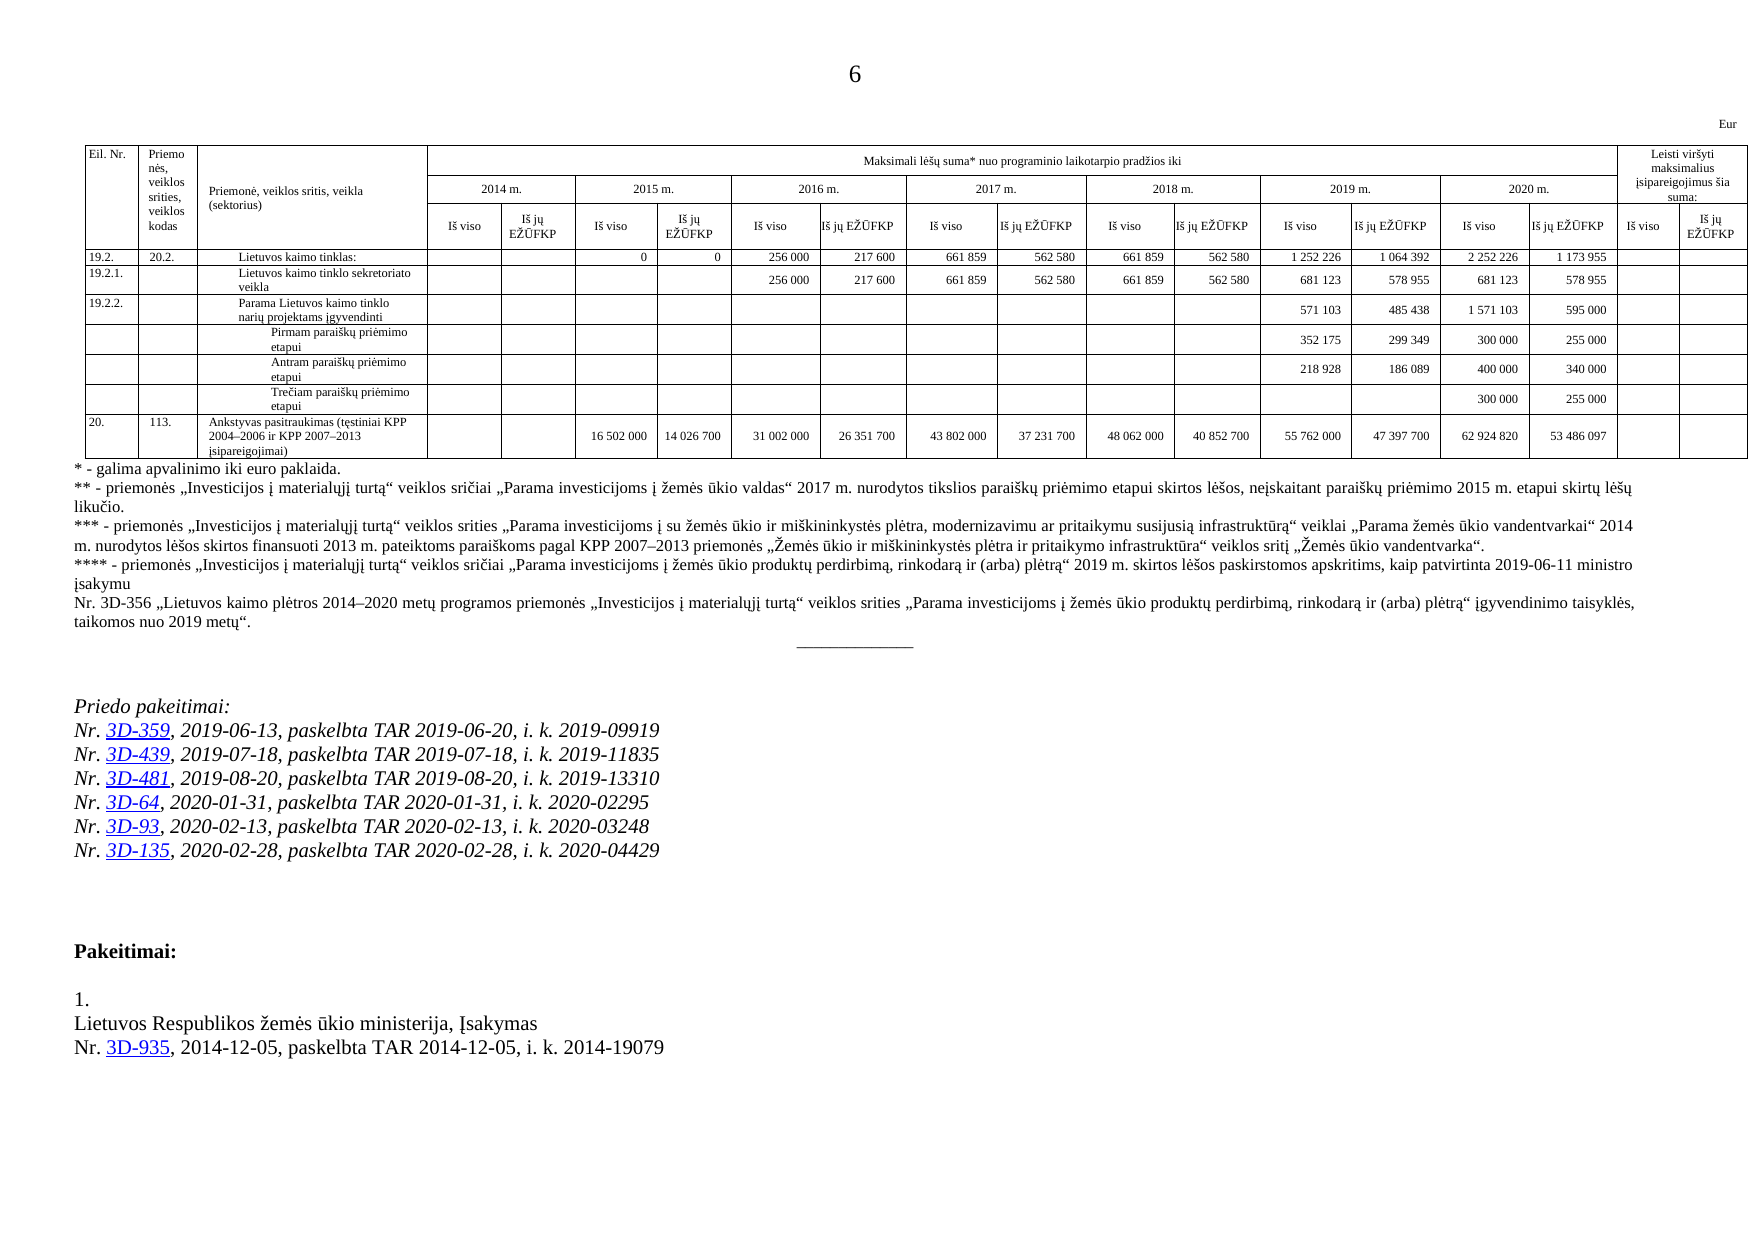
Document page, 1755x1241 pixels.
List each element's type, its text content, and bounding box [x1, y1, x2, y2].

table_cell [139, 355, 197, 384]
table_cell Priemonė, veiklos sritis, veikla (sektorius) [198, 146, 427, 249]
table_cell [732, 385, 820, 413]
table_cell 2017 m. [907, 176, 1086, 203]
table_header [428, 117, 732, 145]
table_cell Pirmam paraiškų priėmimo etapui [198, 325, 427, 354]
table_cell [1261, 385, 1351, 413]
table_cell 53 486 097 [1530, 415, 1617, 458]
table_cell [576, 385, 657, 413]
table_cell [998, 295, 1086, 324]
table_cell 2020 m. [1441, 176, 1617, 203]
table_cell [502, 415, 575, 458]
table_cell 571 103 [1261, 295, 1351, 324]
text **** - priemonės „Investicijos į materialųjį turtą“ veiklos sričiai „Parama investicijoms į žemės ūkio produktų perdirbimą, rinkodarą ir (arba) plėtrą“ 2019 m. skirtos lėšos paskirstomos apskritims, kaip patvirtinta 2019-06-11 ministro įsakymu Nr. 3D-356 „Lietuvos kaimo plėtros 2014–2020 metų programos priemonės „Investicijos į materialųjį turtą“ veiklos srities „Parama investicijoms į žemės ūkio produktų perdirbimą, rinkodarą ir (arba) plėtrą“ įgyvendinimo taisyklės, taikomos nuo 2019 metų“. [74, 554, 1636, 631]
table_header [732, 117, 820, 145]
table_cell [576, 325, 657, 354]
table_cell 16 502 000 [576, 415, 657, 458]
table_cell [1680, 415, 1747, 458]
table_cell [658, 266, 731, 294]
text Nr. 3D-93, 2020-02-13, paskelbta TAR 2020-02-13, i. k. 2020-03248 [74, 814, 1636, 838]
table_cell 256 000 [732, 266, 820, 294]
table_cell 2018 m. [1087, 176, 1260, 203]
table_cell 340 000 [1530, 355, 1617, 384]
table_cell 1 571 103 [1441, 295, 1529, 324]
table_cell [1175, 325, 1260, 354]
table_cell Iš viso [1441, 204, 1529, 249]
table_cell 661 859 [907, 266, 997, 294]
table_header [1440, 117, 1529, 145]
table_cell 48 062 000 [1087, 415, 1174, 458]
table_cell [658, 325, 731, 354]
table_cell 562 580 [1175, 250, 1260, 264]
table_cell [428, 385, 501, 413]
table_cell [732, 325, 820, 354]
table_cell 595 000 [1530, 295, 1617, 324]
table_cell [821, 325, 906, 354]
text ** - priemonės „Investicijos į materialųjį turtą“ veiklos sričiai „Parama investicijoms į žemės ūkio valdas“ 2017 m. nurodytos tikslios paraiškų priėmimo etapui skirtos lėšos, neįskaitant paraiškų priėmimo 2015 m. etapui skirtų lėšų likučio. [74, 478, 1636, 516]
table_cell 255 000 [1530, 325, 1617, 354]
table_cell 2014 m. [428, 176, 575, 203]
table_cell [1680, 385, 1747, 413]
table_cell [1618, 325, 1679, 354]
table_cell 20.2. [139, 250, 197, 264]
text ______________ [74, 631, 1636, 650]
table_cell Trečiam paraiškų priėmimo etapui [198, 385, 427, 413]
table_cell 400 000 [1441, 355, 1529, 384]
table_cell Iš jų EŽŪFKP [1680, 204, 1747, 249]
table_cell Iš viso [732, 204, 820, 249]
table_cell 578 955 [1352, 266, 1440, 294]
table_cell [907, 325, 997, 354]
table_cell [1680, 250, 1747, 264]
table_cell [821, 385, 906, 413]
table_cell [576, 295, 657, 324]
table_cell Iš jų EŽŪFKP [1352, 204, 1440, 249]
table_header [820, 117, 906, 145]
table_cell 14 026 700 [658, 415, 731, 458]
table_cell 19.2.2. [86, 295, 138, 324]
table_cell 217 600 [821, 266, 906, 294]
table_header [1529, 117, 1618, 145]
table_header Eur [1680, 117, 1748, 145]
table_cell 0 [576, 250, 657, 264]
text Nr. 3D-481, 2019-08-20, paskelbta TAR 2019-08-20, i. k. 2019-13310 [74, 766, 1636, 790]
table_cell 2 252 226 [1441, 250, 1529, 264]
table_cell 26 351 700 [821, 415, 906, 458]
table_cell 661 859 [1087, 250, 1174, 264]
table_cell 113. [139, 415, 197, 458]
text Nr. 3D-439, 2019-07-18, paskelbta TAR 2019-07-18, i. k. 2019-11835 [74, 742, 1636, 766]
table_cell 562 580 [998, 266, 1086, 294]
table_cell [428, 355, 501, 384]
table_cell [86, 325, 138, 354]
table_cell 681 123 [1261, 266, 1351, 294]
table_header [1260, 117, 1352, 145]
text Priedo pakeitimai: [74, 693, 1636, 718]
table_cell Iš viso [1087, 204, 1174, 249]
table_cell Priemonės, veiklos srities, veiklos kodas [139, 146, 197, 249]
table_cell 43 802 000 [907, 415, 997, 458]
table_cell [1618, 385, 1679, 413]
table_cell 1 064 392 [1352, 250, 1440, 264]
table_cell [658, 355, 731, 384]
table_cell 562 580 [1175, 266, 1260, 294]
table_cell [1680, 355, 1747, 384]
table_header [998, 117, 1086, 145]
table_cell [1618, 266, 1679, 294]
table_cell 20. [86, 415, 138, 458]
table_cell [821, 295, 906, 324]
table_cell [1352, 385, 1440, 413]
table_cell [86, 355, 138, 384]
table_header [85, 117, 138, 145]
table_header [1175, 117, 1260, 145]
table_cell 47 397 700 [1352, 415, 1440, 458]
table_cell 681 123 [1441, 266, 1529, 294]
table_cell 217 600 [821, 250, 906, 264]
table_cell 2015 m. [576, 176, 731, 203]
table_cell [428, 250, 501, 264]
table_cell 19.2. [86, 250, 138, 264]
table_cell [658, 385, 731, 413]
table_cell [1175, 355, 1260, 384]
table_cell [1618, 295, 1679, 324]
table_cell [502, 325, 575, 354]
table_cell [1680, 295, 1747, 324]
table_cell Maksimali lėšų suma* nuo programinio laikotarpio pradžios iki [428, 146, 1617, 175]
text Nr. 3D-935, 2014-12-05, paskelbta TAR 2014-12-05, i. k. 2014-19079 [74, 1035, 1636, 1059]
text Pakeitimai: [74, 939, 1636, 963]
table_cell 1 173 955 [1530, 250, 1617, 264]
table_cell 31 002 000 [732, 415, 820, 458]
table_cell [1175, 385, 1260, 413]
table_cell Eil. Nr. [86, 146, 138, 249]
table_cell 255 000 [1530, 385, 1617, 413]
table_cell 352 175 [1261, 325, 1351, 354]
table_cell [86, 385, 138, 413]
table_cell [1087, 295, 1174, 324]
table_cell Iš jų EŽŪFKP [502, 204, 575, 249]
table_cell [1680, 266, 1747, 294]
table_cell [139, 295, 197, 324]
table_cell Iš jų EŽŪFKP [1530, 204, 1617, 249]
table_cell [1087, 355, 1174, 384]
table_cell [732, 355, 820, 384]
table_cell Iš jų EŽŪFKP [658, 204, 731, 249]
table_header [138, 117, 197, 145]
table_cell 218 928 [1261, 355, 1351, 384]
table_cell [1680, 325, 1747, 354]
table_cell [1175, 295, 1260, 324]
table_cell Iš jų EŽŪFKP [998, 204, 1086, 249]
text Nr. 3D-359, 2019-06-13, paskelbta TAR 2019-06-20, i. k. 2019-09919 [74, 718, 1636, 742]
table_cell [1618, 250, 1679, 264]
table_cell 300 000 [1441, 385, 1529, 413]
table_cell [1087, 325, 1174, 354]
table_cell [658, 295, 731, 324]
table_cell [1618, 415, 1679, 458]
table_cell Lietuvos kaimo tinklas: [198, 250, 427, 264]
table_cell 0 [658, 250, 731, 264]
table_cell 55 762 000 [1261, 415, 1351, 458]
table_cell [907, 355, 997, 384]
text * - galima apvalinimo iki euro paklaida. [74, 459, 1636, 478]
table_cell [502, 385, 575, 413]
table_cell [139, 385, 197, 413]
table_cell [1618, 355, 1679, 384]
table_header [197, 117, 427, 145]
text Nr. 3D-64, 2020-01-31, paskelbta TAR 2020-01-31, i. k. 2020-02295 [74, 790, 1636, 814]
table_cell Iš viso [907, 204, 997, 249]
text *** - priemonės „Investicijos į materialųjį turtą“ veiklos srities „Parama investicijoms į su žemės ūkio ir miškininkystės plėtra, modernizavimu ar pritaikymu susijusią infrastruktūrą“ veiklai „Parama žemės ūkio vandentvarkai“ 2014 m. nurodytos lėšos skirtos finansuoti 2013 m. pateiktoms paraiškoms pagal KPP 2007–2013 priemonės „Žemės ūkio ir miškininkystės plėtra ir pritaikymo infrastruktūra“ veiklos sritį „Žemės ūkio vandentvarka“. [74, 516, 1636, 554]
table_cell Antram paraiškų priėmimo etapui [198, 355, 427, 384]
table_cell [907, 385, 997, 413]
table_cell 300 000 [1441, 325, 1529, 354]
table_cell [428, 415, 501, 458]
table_cell 37 231 700 [998, 415, 1086, 458]
table_cell Iš jų EŽŪFKP [1175, 204, 1260, 249]
table_header [1086, 117, 1175, 145]
table_cell [1087, 385, 1174, 413]
table_cell Leisti viršyti maksimalius įsipareigojimus šia suma: [1618, 146, 1747, 203]
table_cell Parama Lietuvos kaimo tinklo narių projektams įgyvendinti [198, 295, 427, 324]
table_cell 2019 m. [1261, 176, 1440, 203]
table_cell 661 859 [1087, 266, 1174, 294]
table_cell [428, 295, 501, 324]
table_cell [998, 385, 1086, 413]
table_cell [998, 355, 1086, 384]
table_cell [576, 355, 657, 384]
table_cell Iš jų EŽŪFKP [821, 204, 906, 249]
table_cell Ankstyvas pasitraukimas (tęstiniai KPP 2004–2006 ir KPP 2007–2013 įsipareigojimai) [198, 415, 427, 458]
table_cell Lietuvos kaimo tinklo sekretoriato veikla [198, 266, 427, 294]
table_cell 1 252 226 [1261, 250, 1351, 264]
table_cell [502, 295, 575, 324]
table_cell Iš viso [1618, 204, 1679, 249]
table_cell 256 000 [732, 250, 820, 264]
table_header [1618, 117, 1680, 145]
table_cell 661 859 [907, 250, 997, 264]
table_cell [139, 325, 197, 354]
table_cell [428, 325, 501, 354]
table_cell 2016 m. [732, 176, 906, 203]
table_cell [576, 266, 657, 294]
table_cell [732, 295, 820, 324]
table_cell 578 955 [1530, 266, 1617, 294]
table_cell 299 349 [1352, 325, 1440, 354]
table_cell 186 089 [1352, 355, 1440, 384]
table_header [906, 117, 997, 145]
table_cell [907, 295, 997, 324]
table_cell [502, 250, 575, 264]
table_cell [502, 266, 575, 294]
table_cell 19.2.1. [86, 266, 138, 294]
table_cell Iš viso [576, 204, 657, 249]
text 1. [74, 987, 1636, 1011]
table_header [1352, 117, 1440, 145]
table_cell Iš viso [428, 204, 501, 249]
table_cell [139, 266, 197, 294]
table_cell 40 852 700 [1175, 415, 1260, 458]
text Nr. 3D-135, 2020-02-28, paskelbta TAR 2020-02-28, i. k. 2020-04429 [74, 838, 1636, 862]
table_cell [821, 355, 906, 384]
table_cell 62 924 820 [1441, 415, 1529, 458]
table_cell Iš viso [1261, 204, 1351, 249]
text Lietuvos Respublikos žemės ūkio ministerija, Įsakymas [74, 1011, 1636, 1035]
table_cell [998, 325, 1086, 354]
table_cell 562 580 [998, 250, 1086, 264]
table_cell [428, 266, 501, 294]
table_cell 485 438 [1352, 295, 1440, 324]
table_cell [502, 355, 575, 384]
